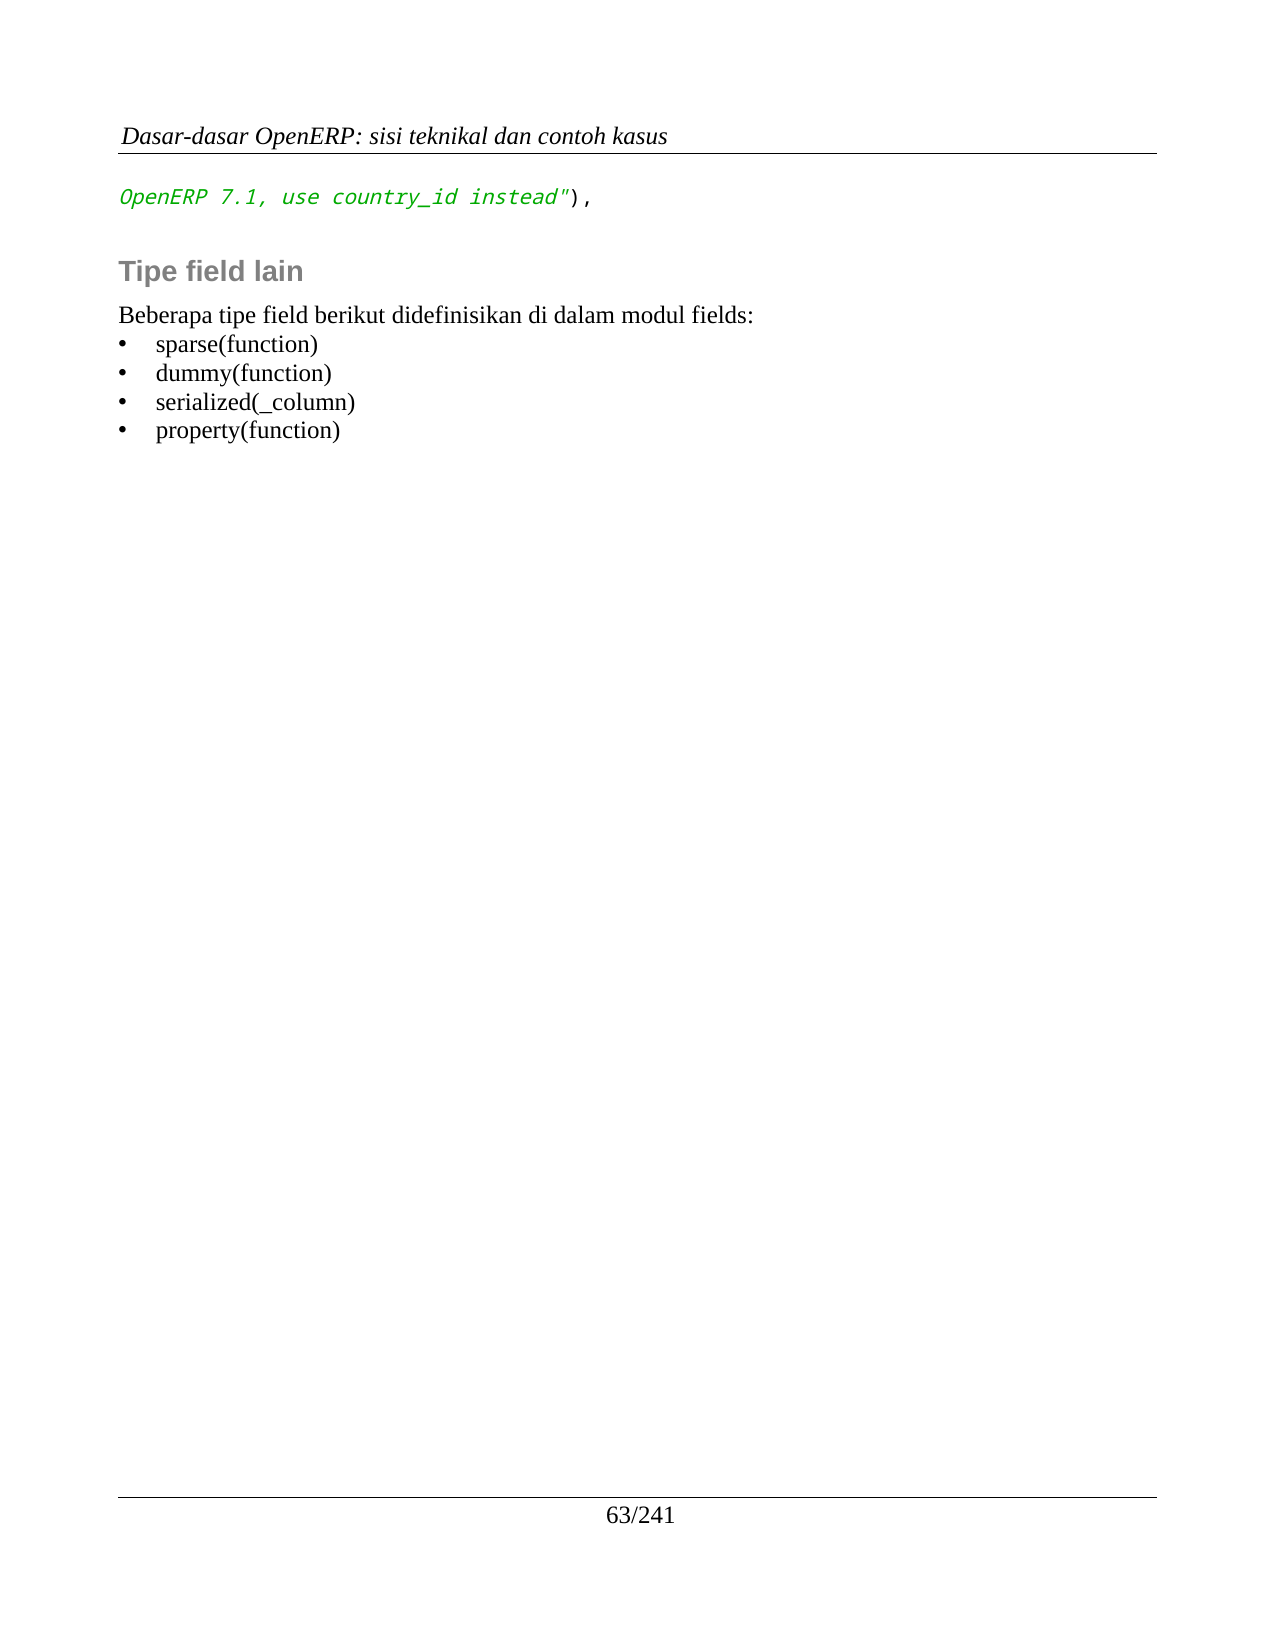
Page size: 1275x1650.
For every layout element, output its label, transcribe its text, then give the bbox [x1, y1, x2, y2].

text OpenERP 7.1, use country_id instead"), [118, 182, 1157, 211]
list property(function) [118, 415, 1157, 444]
list sparse(function) [118, 329, 1157, 358]
list dummy(function) [118, 358, 1157, 387]
text Beberapa tipe field berikut didefinisikan di dalam modul fields: [118, 300, 1157, 329]
subtitle Tipe field lain [118, 254, 1157, 288]
list serialized(_column) [118, 387, 1157, 415]
